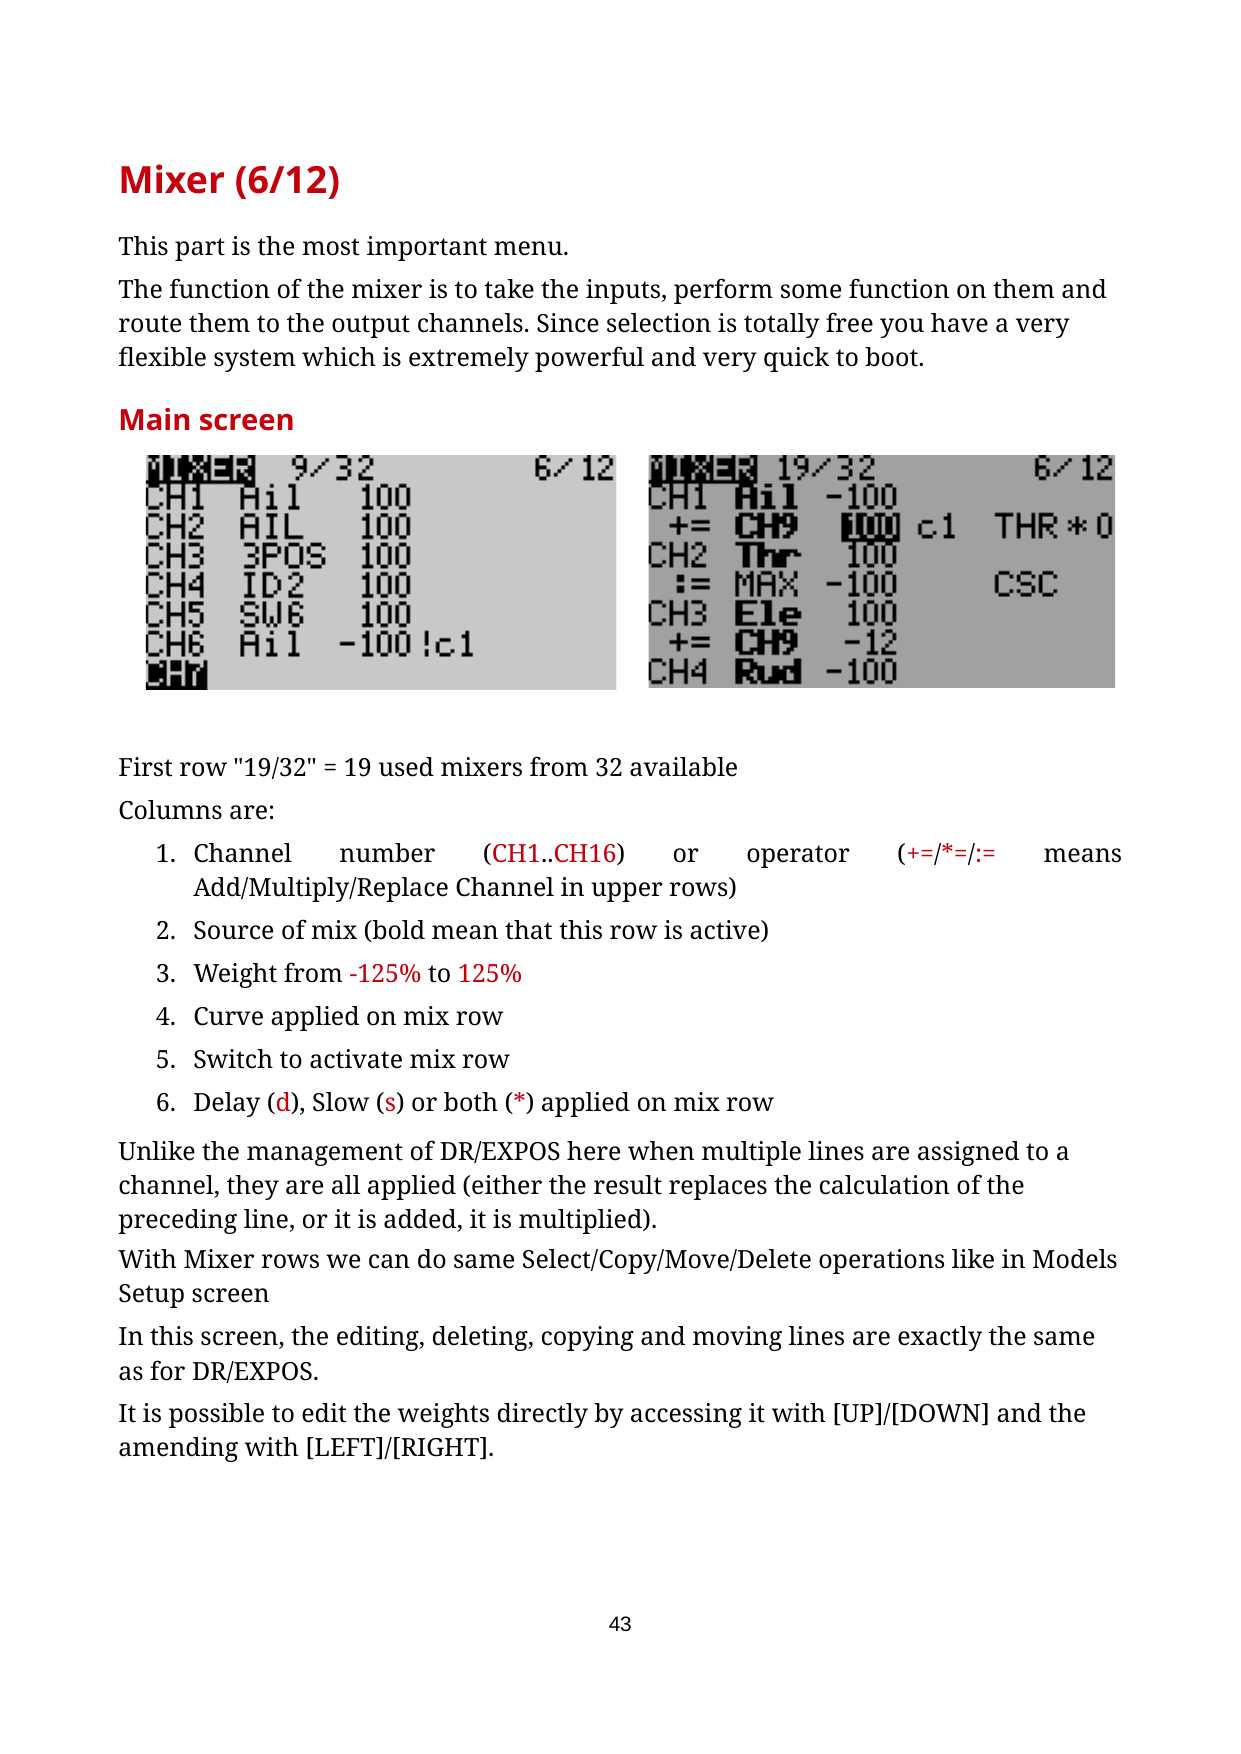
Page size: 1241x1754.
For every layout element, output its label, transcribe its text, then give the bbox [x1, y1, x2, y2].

list Curve applied on mix row [156, 999, 1122, 1033]
text With Mixer rows we can do same Select/Copy/Move/Delete operations like in Models Setup screen [118, 1242, 1122, 1310]
text Columns are: [118, 793, 1122, 827]
list Switch to activate mix row [156, 1042, 1122, 1076]
text This part is the most important menu. [118, 229, 1122, 263]
list Delay (d), Slow (s) or both (*) applied on mix row [156, 1084, 1122, 1119]
text The function of the mixer is to take the inputs, perform some function on them and route them to the output channels. Since selection is totally free you have a very flexible system which is extremely powerful and very quick to boot. [118, 272, 1122, 374]
picture [648, 455, 1116, 688]
list Channel number (CH1..CH16) or operator (+=/*=/:= means Add/Multiply/Replace Channel in upper rows) [156, 836, 1122, 904]
text It is possible to edit the weights directly by accessing it with [UP]/[DOWN] and the amending with [LEFT]/[RIGHT]. [118, 1396, 1122, 1464]
text Unlike the management of DR/EXPOS here when multiple lines are assigned to a channel, they are all applied (either the result replaces the calculation of the preceding line, or it is added, it is multiplied). [118, 1133, 1122, 1236]
subtitle Mixer (6/12) [118, 153, 1122, 204]
subtitle Main screen [118, 399, 1122, 438]
list Weight from -125% to 125% [156, 956, 1122, 990]
text In this screen, the editing, deleting, copying and moving lines are exactly the same as for DR/EXPOS. [118, 1319, 1122, 1387]
text First row "19/32" = 19 used mixers from 32 available [118, 750, 1122, 784]
list Source of mix (bold mean that this row is active) [156, 913, 1122, 947]
picture [145, 455, 617, 690]
